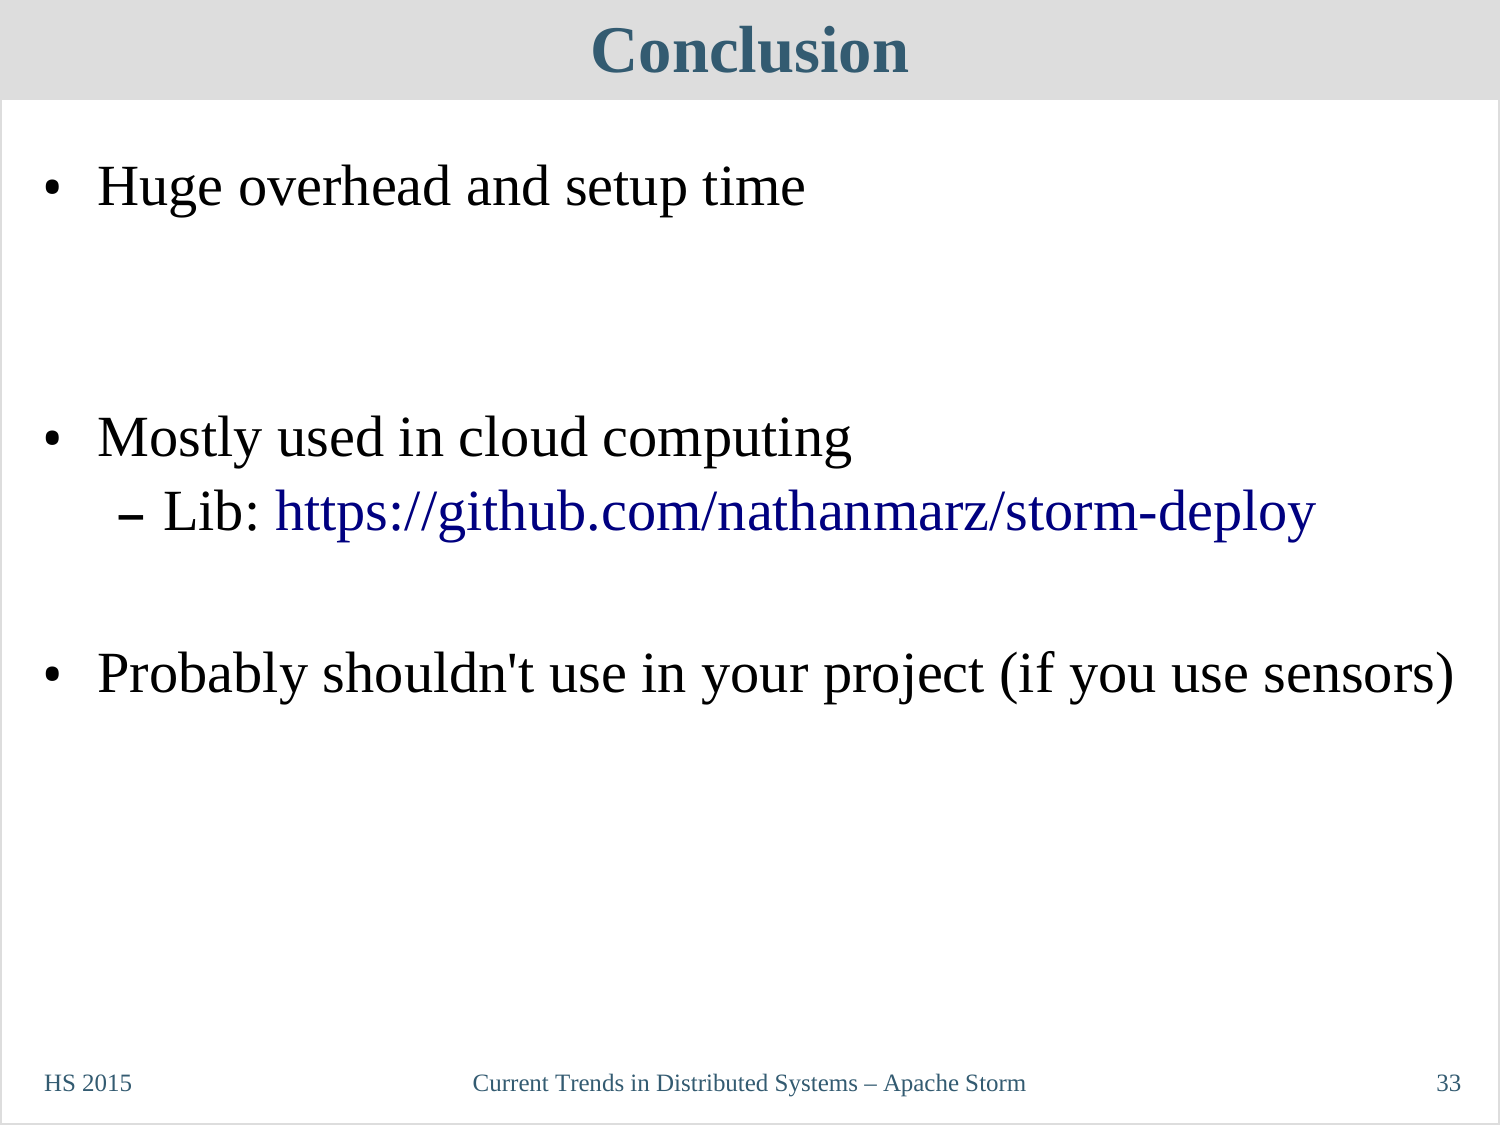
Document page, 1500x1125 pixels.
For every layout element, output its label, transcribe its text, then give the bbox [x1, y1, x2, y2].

text_box Current Trends in Distributed Systems – Apache Storm [300, 1058, 1201, 1107]
text_box [1375, 1058, 1477, 1097]
text_box HS 2015 [29, 1058, 195, 1097]
title Conclusion [0, 0, 1500, 100]
list Huge overhead and setup time Mostly used in cloud computing Lib: https://github.com/nathanmarz/storm-deploy Probably shouldn't use in your project (if you use sensors) [26, 145, 1477, 1034]
